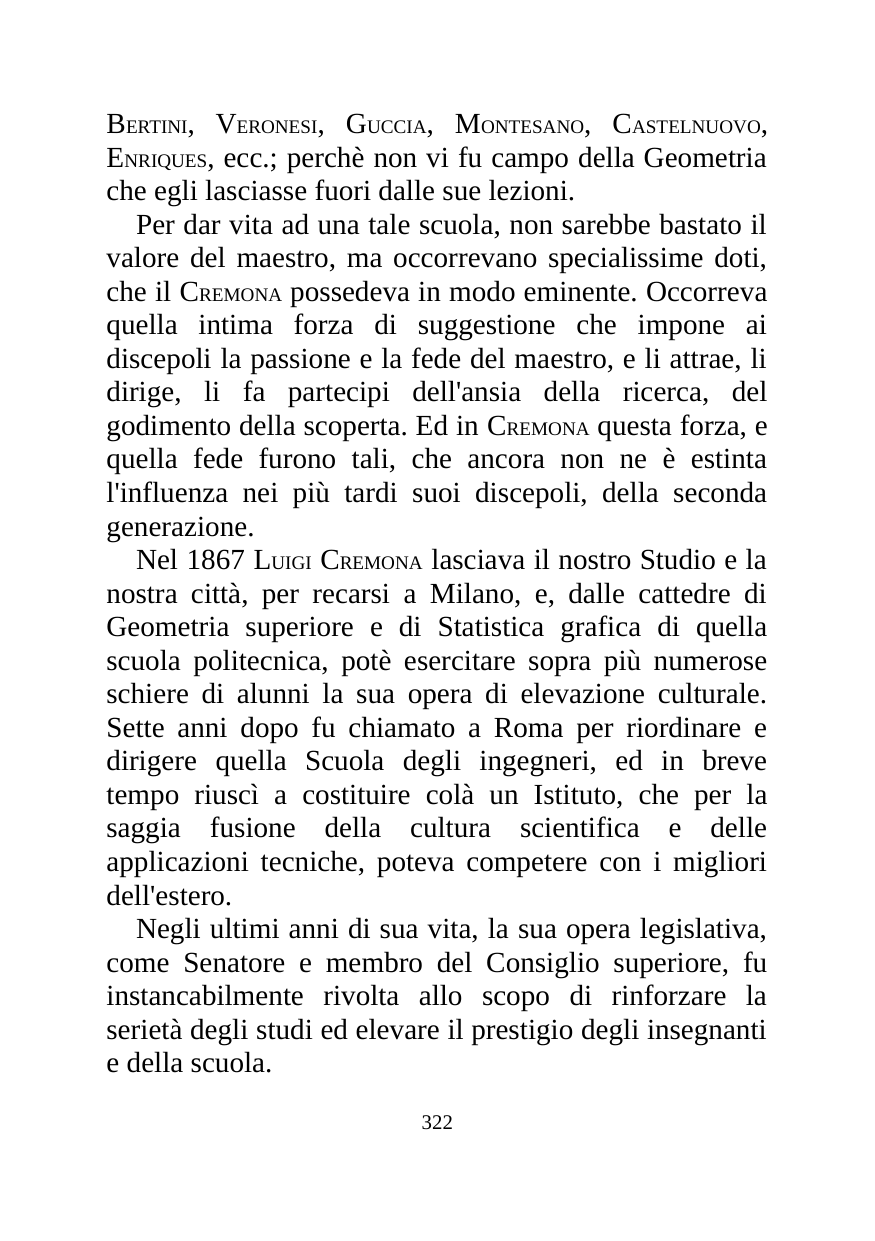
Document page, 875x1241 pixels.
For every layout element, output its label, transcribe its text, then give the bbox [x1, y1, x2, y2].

text Bertini, Veronesi, Guccia, Montesano, Castelnuovo, Enriques, ecc.; perchè non vi fu campo della Geometria che egli lasciasse fuori dalle sue lezioni. [106, 106, 768, 207]
text Nel 1867 Luigi Cremona lasciava il nostro Studio e la nostra città, per recarsi a Milano, e, dalle cattedre di Geometria superiore e di Statistica grafica di quella scuola politecnica, potè esercitare sopra più numerose schiere di alunni la sua opera di elevazione culturale. Sette anni dopo fu chiamato a Roma per riordinare e dirigere quella Scuola degli ingegneri, ed in breve tempo riuscì a costituire colà un Istituto, che per la saggia fusione della cultura scientifica e delle applicazioni tecniche, poteva competere con i migliori dell'estero. [106, 542, 768, 911]
text Per dar vita ad una tale scuola, non sarebbe bastato il valore del maestro, ma occorrevano specialissime doti, che il Cremona possedeva in modo eminente. Occorreva quella intima forza di suggestione che impone ai discepoli la passione e la fede del maestro, e li attrae, li dirige, li fa partecipi dell'ansia della ricerca, del godimento della scoperta. Ed in Cremona questa forza, e quella fede furono tali, che ancora non ne è estinta l'influenza nei più tardi suoi discepoli, della seconda generazione. [106, 207, 768, 542]
text Negli ultimi anni di sua vita, la sua opera legislativa, come Senatore e membro del Consiglio superiore, fu instancabilmente rivolta allo scopo di rinforzare la serietà degli studi ed elevare il prestigio degli insegnanti e della scuola. [106, 911, 768, 1079]
